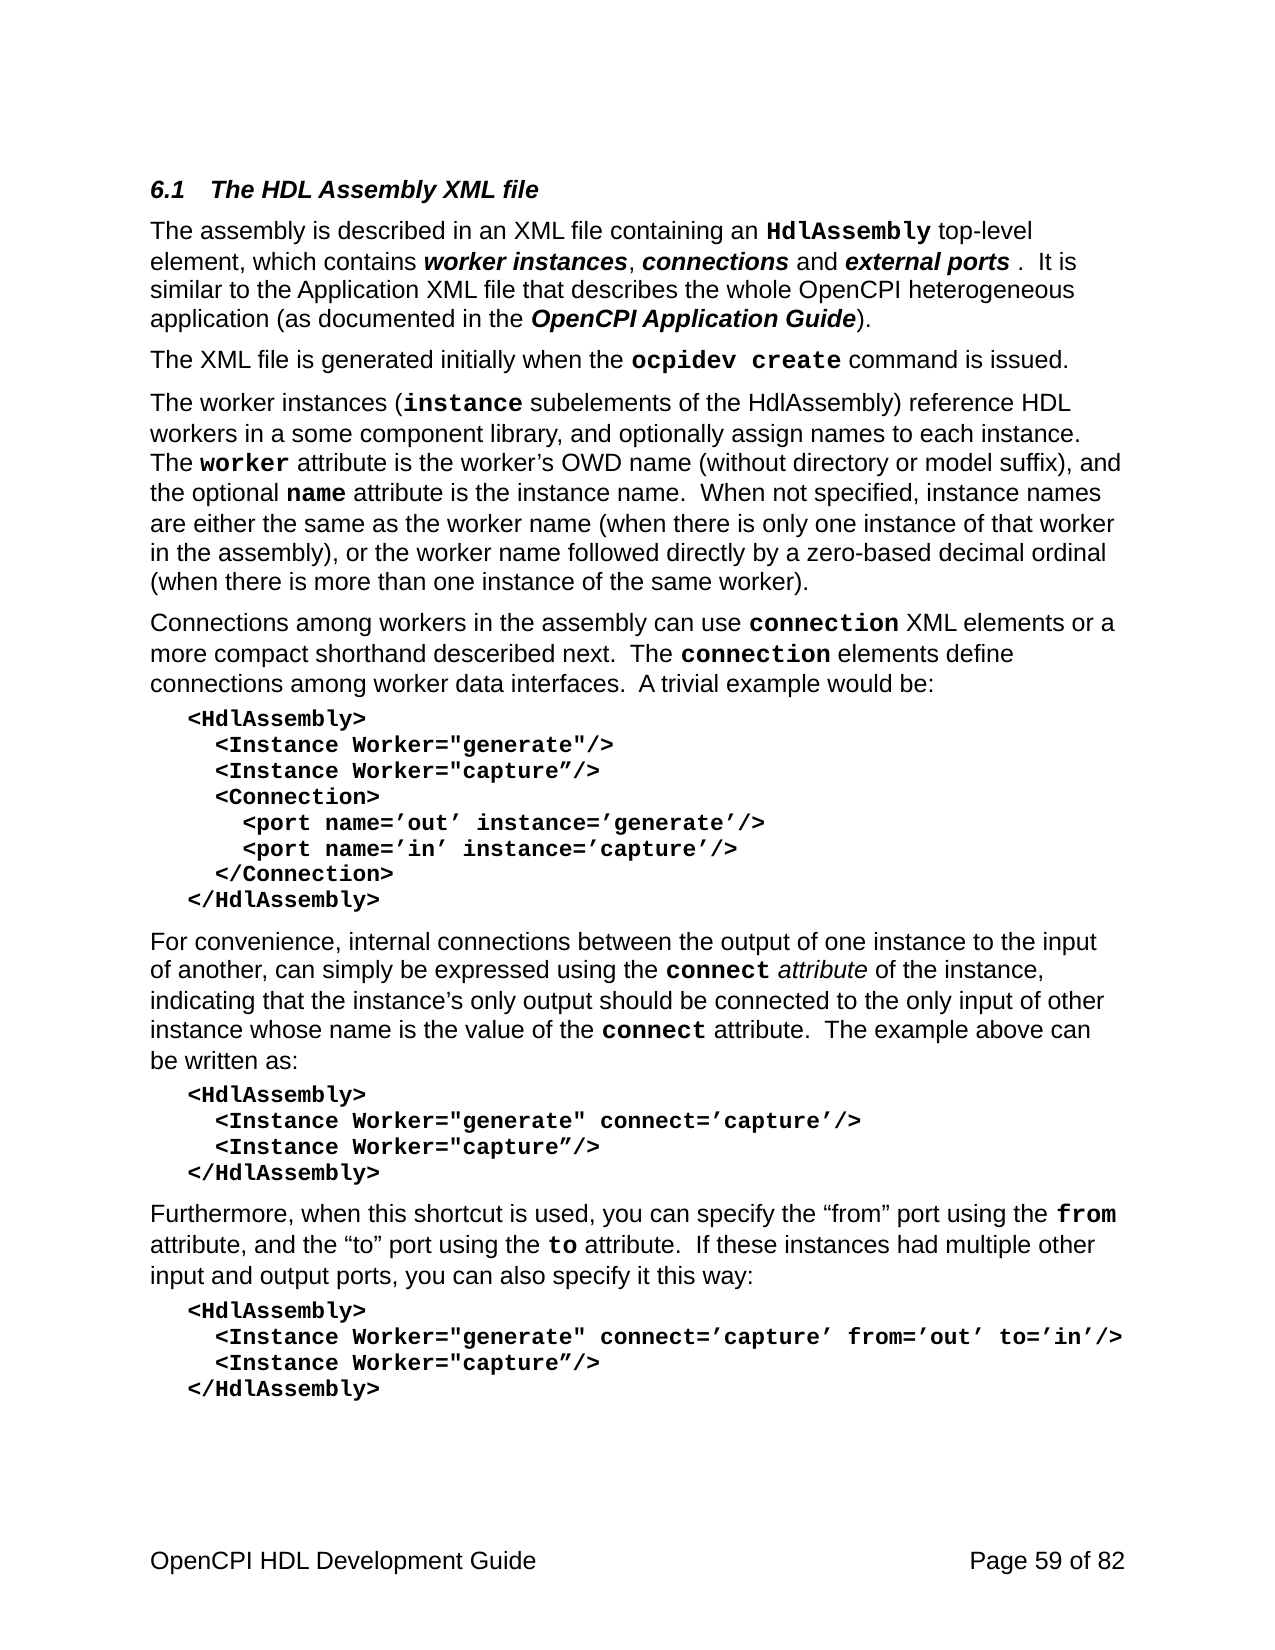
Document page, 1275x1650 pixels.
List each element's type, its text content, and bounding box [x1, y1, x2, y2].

text The worker instances (instance subelements of the HdlAssembly) reference HDL workers in a some component library, and optionally assign names to each instance. The worker attribute is the worker’s OWD name (without directory or model suffix), and the optional name attribute is the instance name. When not specified, instance names are either the same as the worker name (when there is only one instance of that worker in the assembly), or the worker name followed directly by a zero-based decimal ordinal (when there is more than one instance of the same worker). [150, 388, 1125, 596]
text For convenience, internal connections between the output of one instance to the input of another, can simply be expressed using the connect attribute of the instance, indicating that the instance’s only output should be connected to the only input of other instance whose name is the value of the connect attribute. The example above can be written as: [150, 927, 1125, 1075]
text Connections among workers in the assembly can use connection XML elements or a more compact shorthand desceribed next. The connection elements define connections among worker data interfaces. A trivial example would be: [150, 608, 1125, 698]
text <HdlAssembly> <Instance Worker="generate" connect=’capture’/> <Instance Worker="capture”/> </HdlAssembly> [187, 1084, 1125, 1187]
text <HdlAssembly> <Instance Worker="generate" connect=’capture’ from=’out’ to=’in’/> <Instance Worker="capture”/> </HdlAssembly> [187, 1299, 1125, 1403]
subtitle The HDL Assembly XML file [150, 175, 1125, 204]
text Furthermore, when this shortcut is used, you can specify the “from” port using the from attribute, and the “to” port using the to attribute. If these instances had multiple other input and output ports, you can also specify it this way: [150, 1199, 1125, 1290]
text The XML file is generated initially when the ocpidev create command is issued. [150, 345, 1125, 376]
text <HdlAssembly> <Instance Worker="generate"/> <Instance Worker="capture”/> <Connection> <port name=’out’ instance=’generate’/> <port name=’in’ instance=’capture’/> </Connection> </HdlAssembly> [187, 707, 1125, 915]
text The assembly is described in an XML file containing an HdlAssembly top-level element, which contains worker instances, connections and external ports . It is similar to the Application XML file that describes the whole OpenCPI heterogeneous application (as documented in the OpenCPI Application Guide). [150, 216, 1125, 333]
